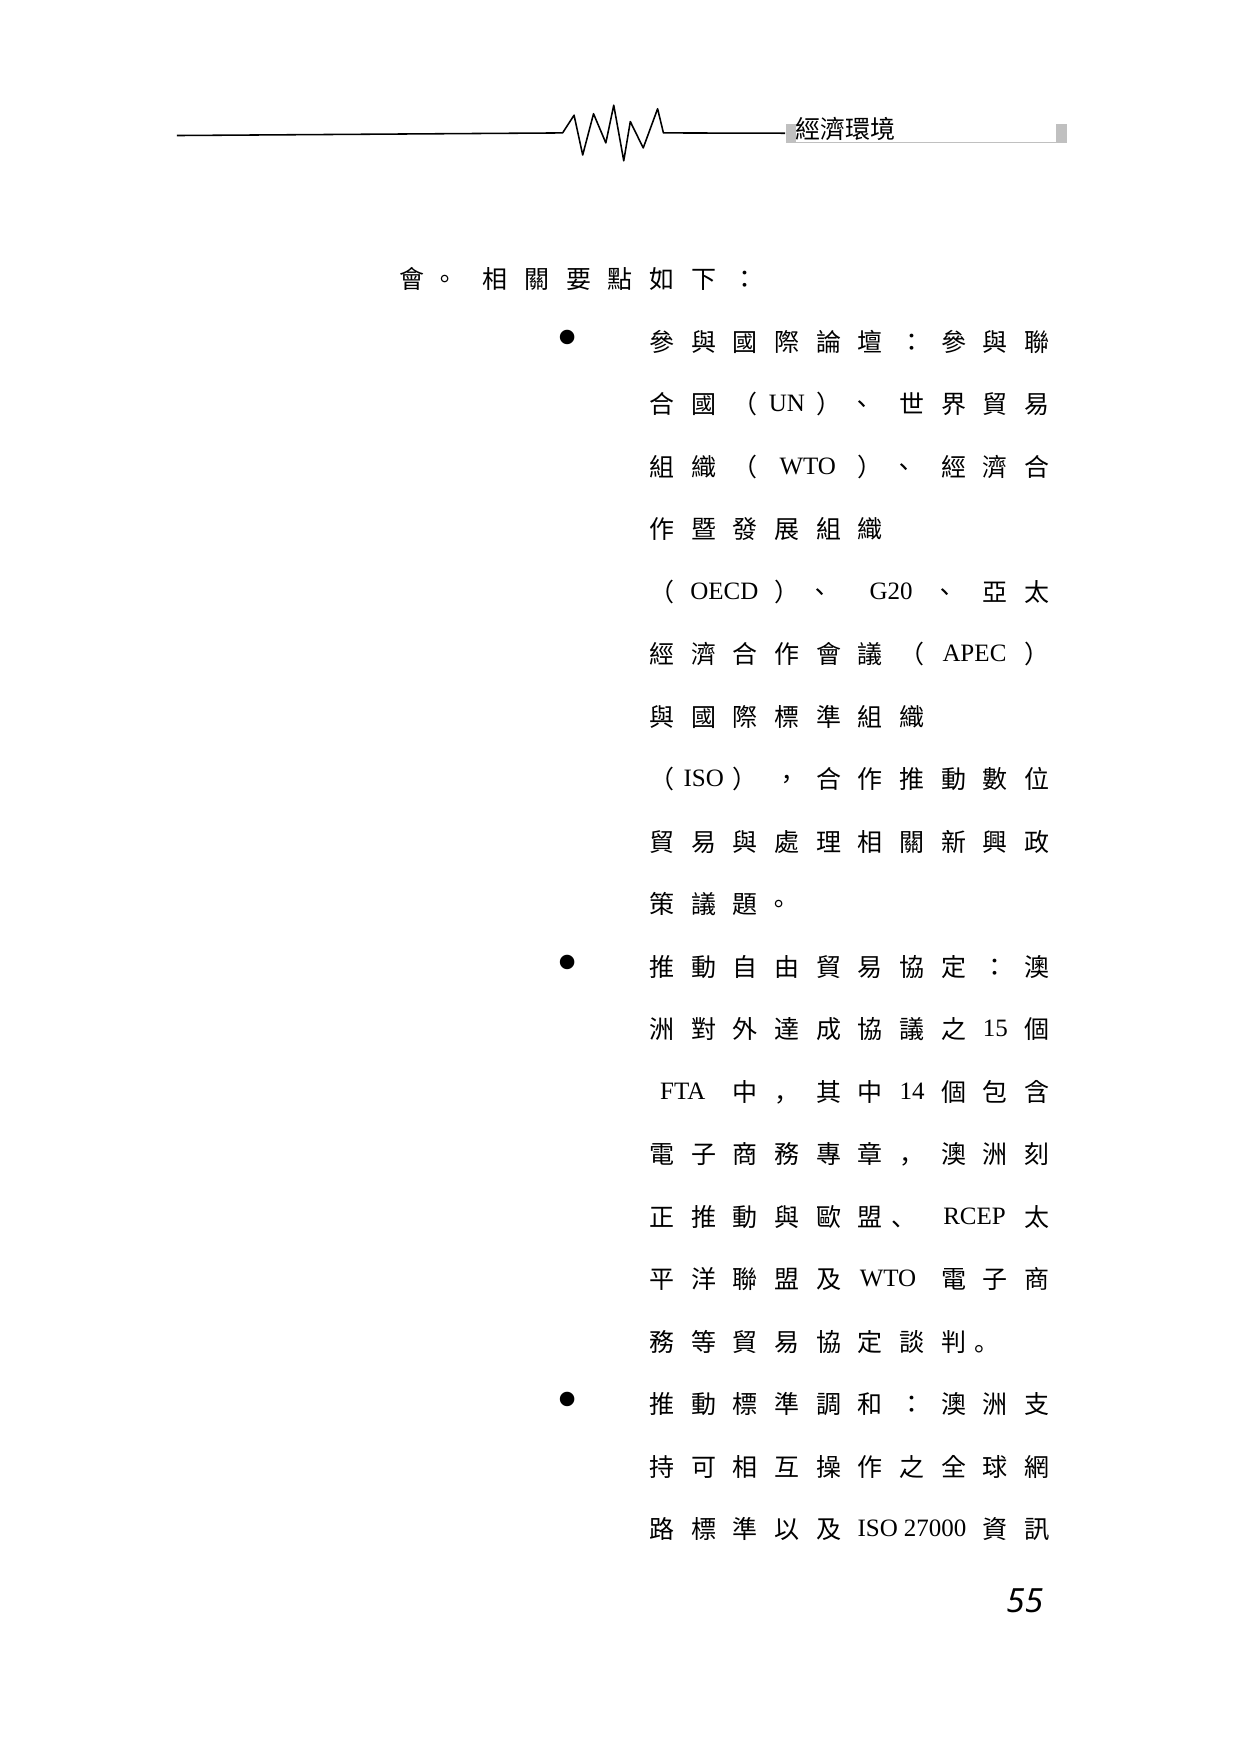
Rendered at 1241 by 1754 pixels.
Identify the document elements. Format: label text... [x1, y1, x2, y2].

list 推動自由貿易協定：澳洲對外達成協議之15個FTA中，其中14個包含電子商務專章，澳洲刻正推動與歐盟、RCEP太平洋聯盟及WTO 電子商務等貿易協定談判。 [557, 924, 1058, 1361]
list 參與國際論壇：參與聯合國（UN）、世界貿易組織（WTO）、經濟合作暨發展組織（OECD）、G20、亞太經濟合作會議（APEC）與國際標準組織（ISO），合作推動數位貿易與處理相關新興政策議題。 [557, 299, 1058, 924]
text 會。相關要點如下： [306, 236, 1058, 299]
list 推動標準調和：澳洲支持可相互操作之全球網路標準以及ISO 27000資訊 [557, 1361, 1058, 1549]
